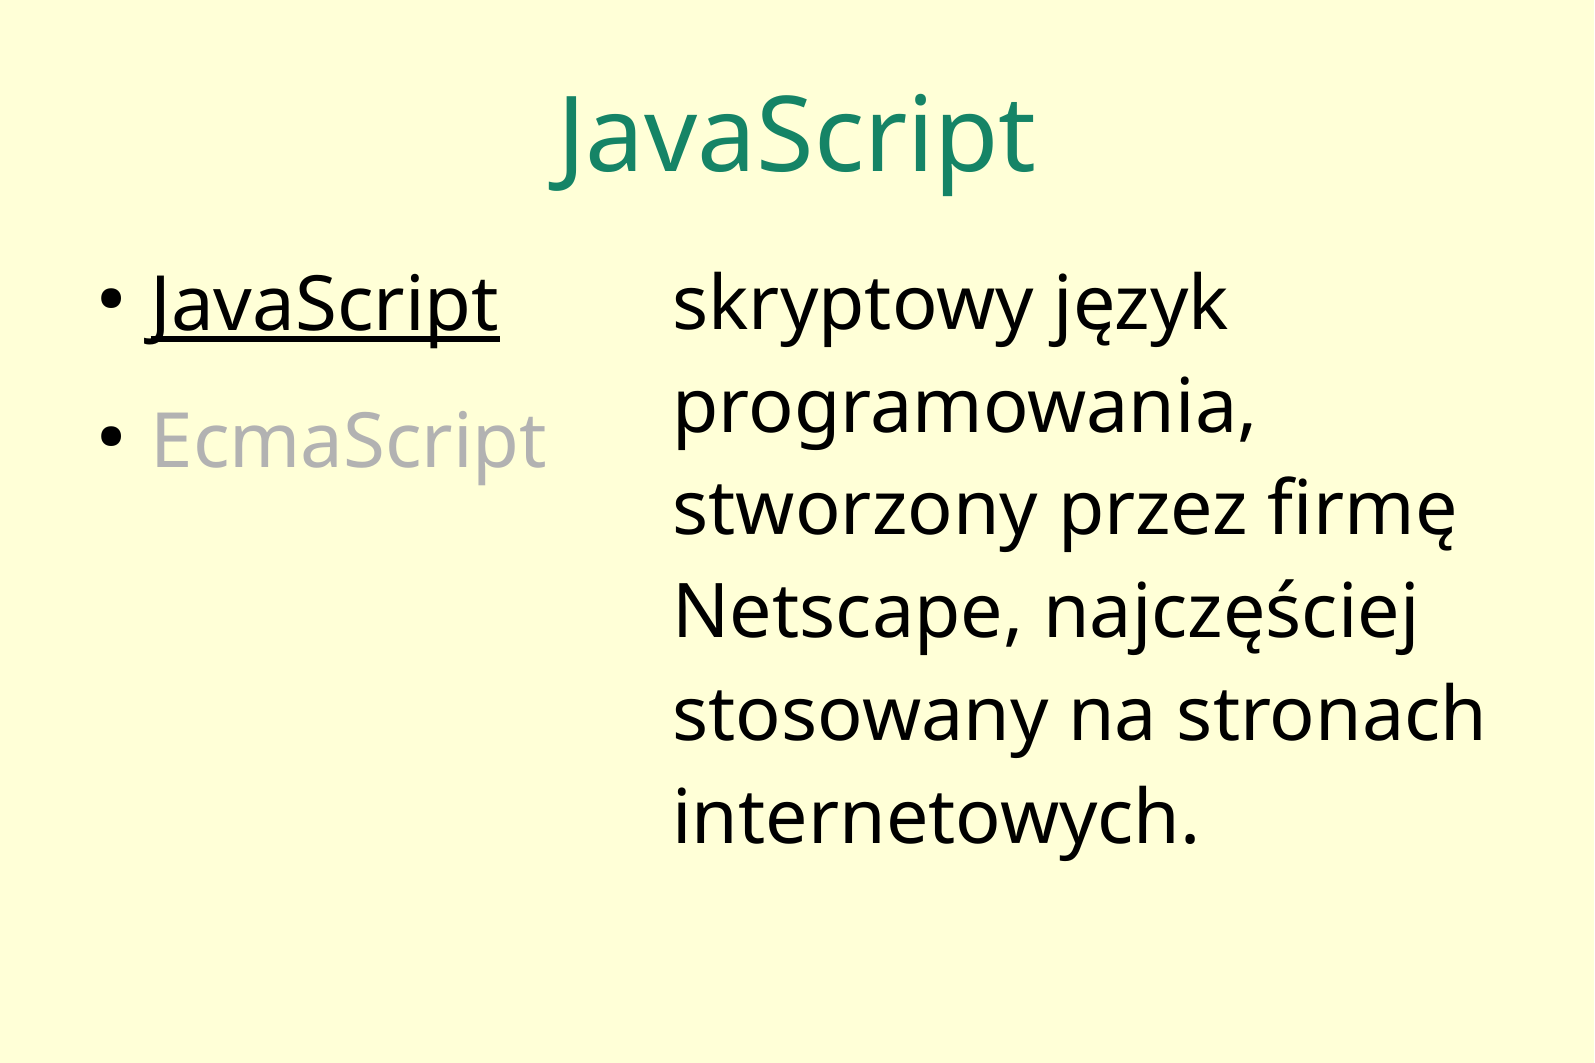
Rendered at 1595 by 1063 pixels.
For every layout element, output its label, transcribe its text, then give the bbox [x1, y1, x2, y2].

list JavaScript EcmaScript [79, 248, 602, 866]
list skryptowy język programowania, stworzony przez firmę Netscape, najczęściej stosowany na stronach internetowych. [602, 248, 1516, 866]
title JavaScript [79, 42, 1515, 220]
